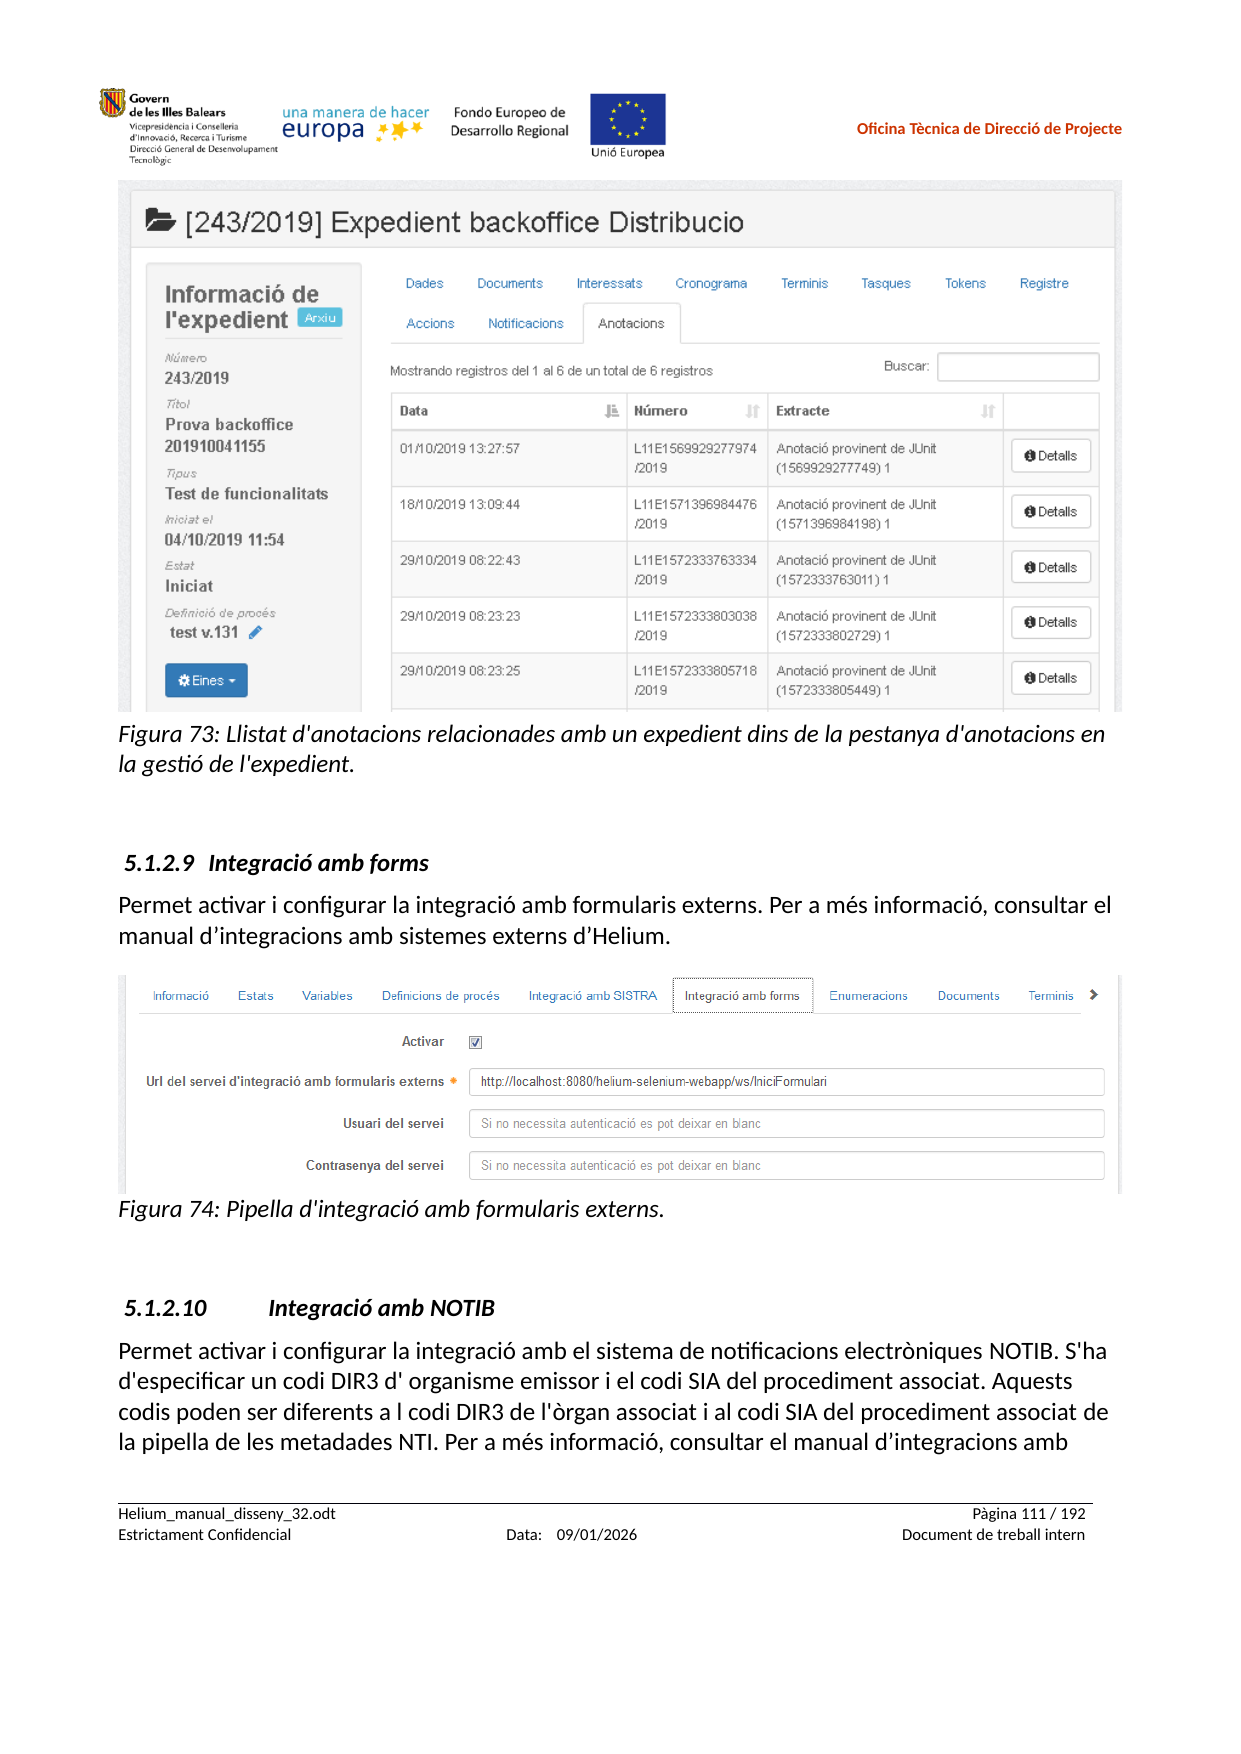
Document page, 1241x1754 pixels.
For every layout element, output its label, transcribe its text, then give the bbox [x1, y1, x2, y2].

subtitle Integració amb NOTIB [118, 1292, 1122, 1322]
text Permet activar i configurar la integració amb formularis externs. Per a més informació, consultar el manual d’integracions amb sistemes externs d’Helium. [118, 889, 1122, 951]
text Permet activar i configurar la integració amb el sistema de notificacions electròniques NOTIB. S'ha d'especificar un codi DIR3 d' organisme emissor i el codi SIA del procediment associat. Aquests codis poden ser diferents a l codi DIR3 de l'òrgan associat i al codi SIA del procediment associat de la pipella de les metadades NTI. Per a més informació, consultar el manual d’integracions amb [118, 1335, 1122, 1457]
picture [118, 180, 1123, 712]
text Figura 74: Pipella d'integració amb formularis externs. [118, 1194, 1122, 1224]
subtitle Integració amb forms [118, 847, 1122, 877]
text Figura 73: Llistat d'anotacions relacionades amb un expedient dins de la pestanya d'anotacions en la gestió de l'expedient. [118, 712, 1122, 779]
picture [99, 87, 668, 166]
picture [118, 975, 1123, 1194]
